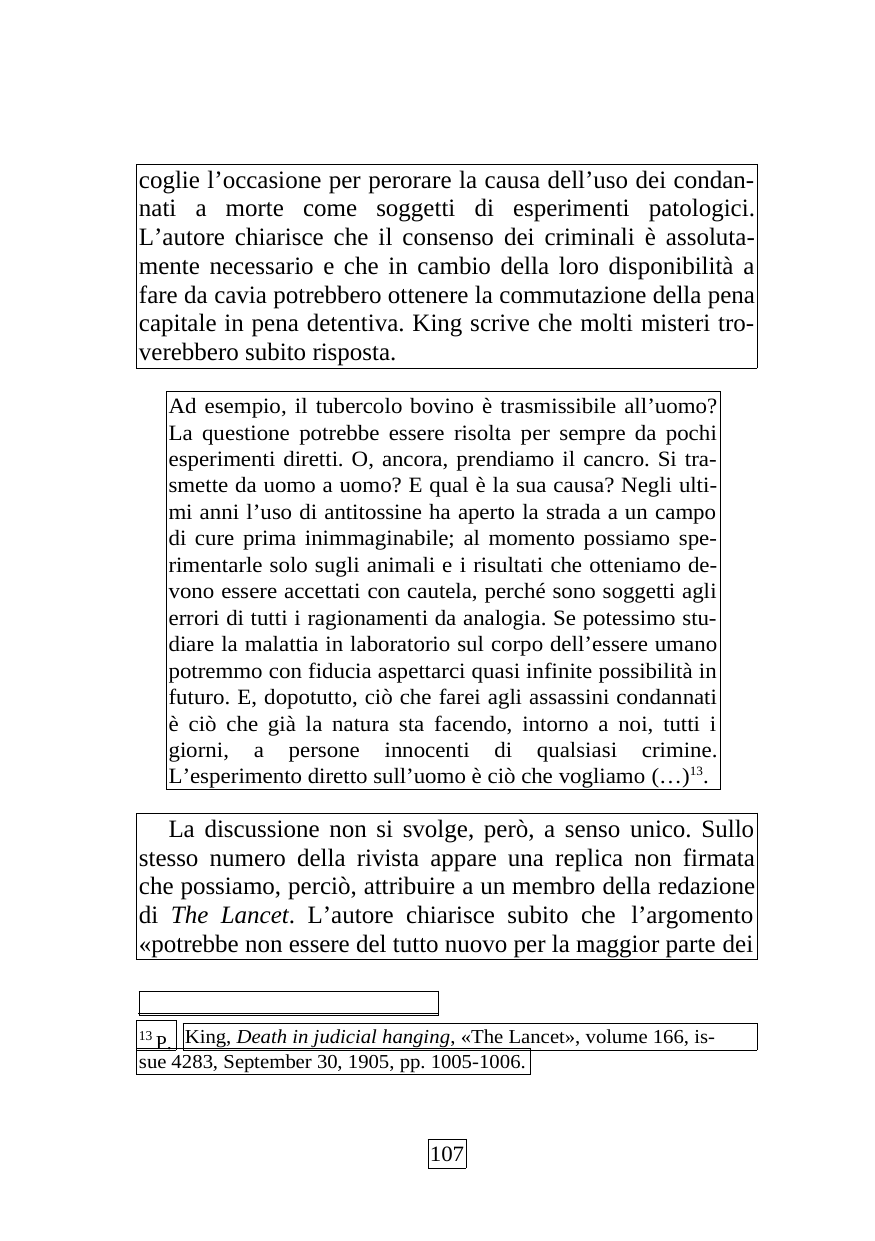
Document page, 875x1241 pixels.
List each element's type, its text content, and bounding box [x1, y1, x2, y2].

text La discussione non si svolge, però, a senso unico. Sullo stesso numero della rivista appare una replica non firmata che possiamo, perciò, attribuire a un membro della redazione di The Lancet. L’autore chiarisce subito che l’argomento [139, 814, 755, 929]
text sue 4283, September 30, 1905, pp. 1005-1006. [139, 1049, 530, 1072]
text 107 [429, 1141, 466, 1166]
text «potrebbe non essere del tutto nuovo per la maggior parte dei [139, 929, 757, 958]
text 13 P. [139, 1021, 176, 1048]
text coglie l’occasione per perorare la causa dell’uso dei condan- nati a morte come soggetti di esperimenti patologici. L’autore chiarisce che il consenso dei criminali è assoluta- mente necessario e che in cambio della loro disponibilità a fare da cavia potrebbero ottenere la commutazione della pena capitale in pena detentiva. King scrive che molti misteri tro- verebbero subito risposta. [139, 165, 755, 366]
text Ad esempio, il tubercolo bovino è trasmissibile all’uomo? La questione potrebbe essere risolta per sempre da pochi esperimenti diretti. O, ancora, prendiamo il cancro. Si tra- smette da uomo a uomo? E qual è la sua causa? Negli ulti- mi anni l’uso di antitossine ha aperto la strada a un campo di cure prima inimmaginabile; al momento possiamo spe- rimentarle solo sugli animali e i risultati che otteniamo de- vono essere accettati con cautela, perché sono soggetti agli errori di tutti i ragionamenti da analogia. Se potessimo stu- diare la malattia in laboratorio sul corpo dell’essere umano potremmo con fiducia aspettarci quasi infinite possibilità in futuro. E, dopotutto, ciò che farei agli assassini condannati è ciò che già la natura sta facendo, intorno a noi, tutti i giorni, a persone innocenti di qualsiasi crimine. L’esperimento diretto sull’uomo è ciò che vogliamo (…)13. [168, 393, 718, 789]
text King, Death in judicial hanging, «The Lancet», volume 166, is- [184, 1025, 757, 1048]
